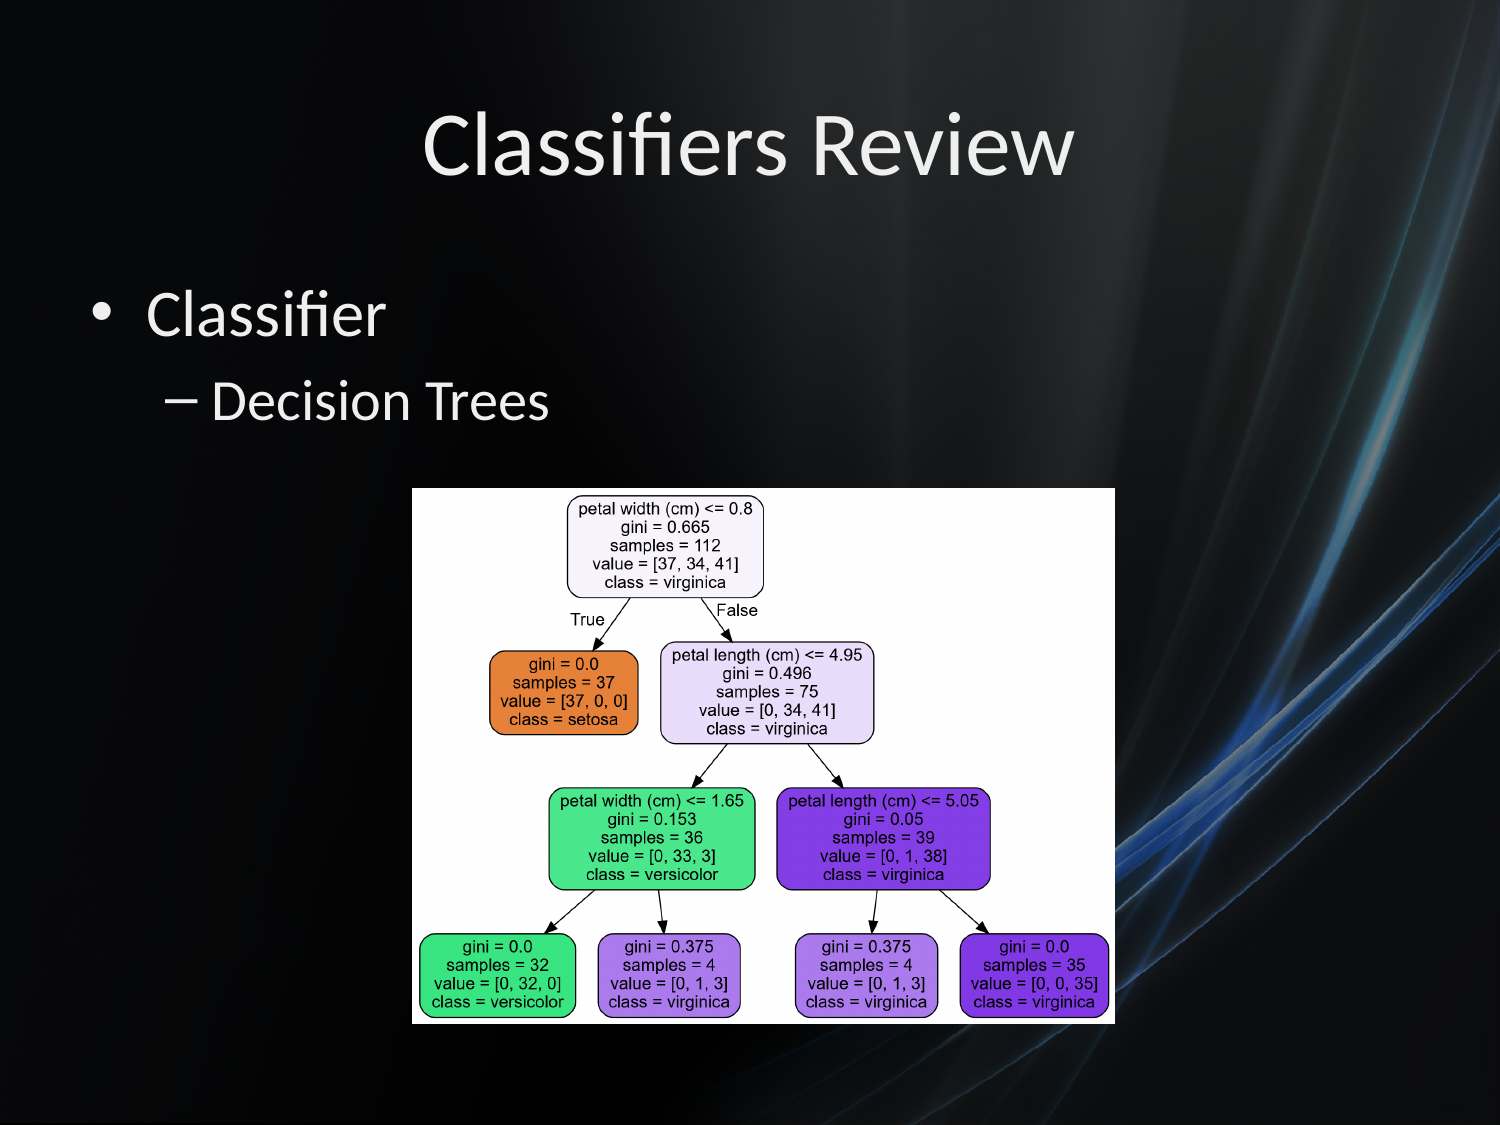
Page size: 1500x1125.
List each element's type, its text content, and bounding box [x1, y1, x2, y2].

picture [0, 0, 1500, 1125]
title Classifiers Review [75, 45, 1425, 233]
list Classifier Decision Trees [75, 262, 1425, 1005]
